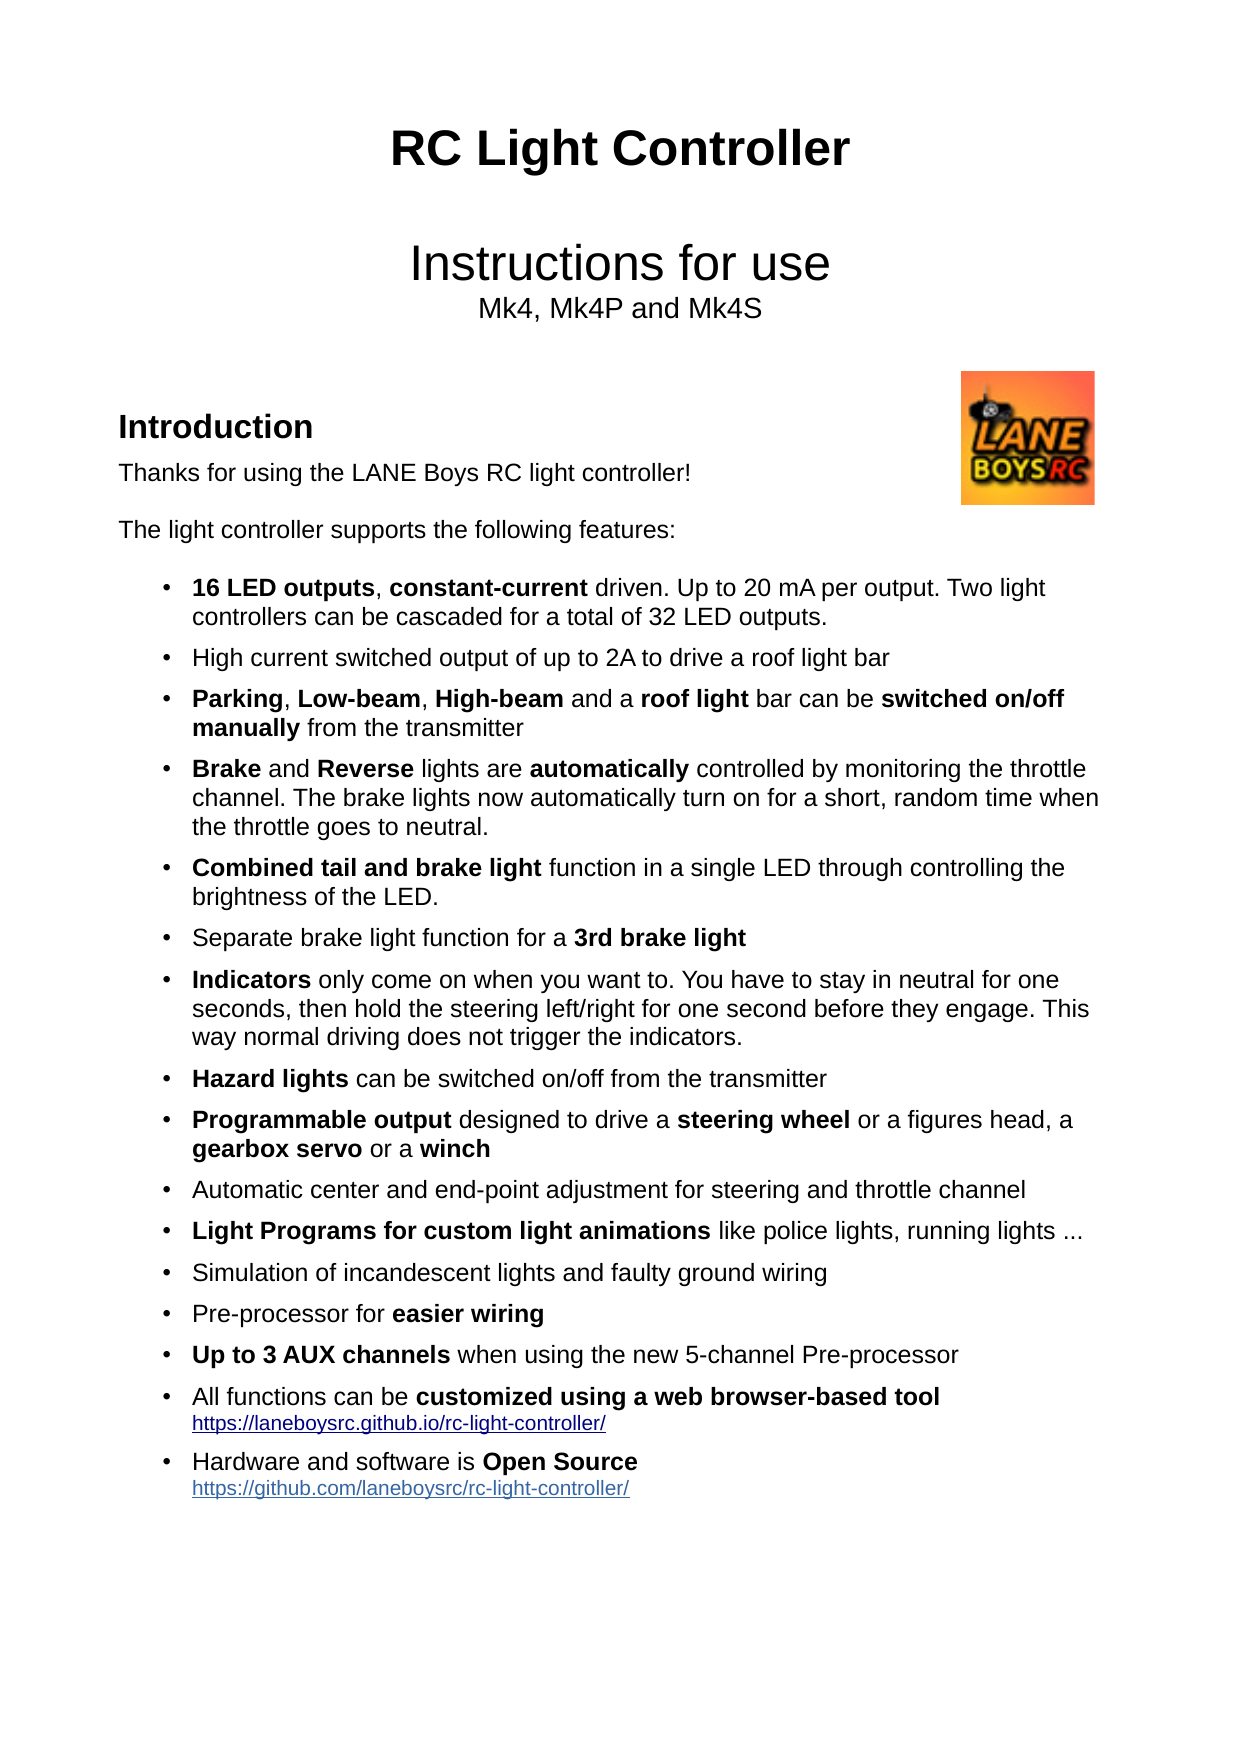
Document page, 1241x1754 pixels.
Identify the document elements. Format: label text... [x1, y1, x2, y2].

list Simulation of incandescent lights and faulty ground wiring [162, 1258, 1122, 1287]
text Mk4, Mk4P and Mk4S [118, 291, 1122, 324]
text The light controller supports the following features: [118, 515, 1122, 544]
subtitle [1095, 407, 1122, 445]
list Light Programs for custom light animations like police lights, running lights ... [162, 1216, 1122, 1245]
list Hazard lights can be switched on/off from the transmitter [162, 1063, 1122, 1092]
text Instructions for use [118, 233, 1122, 291]
list Programmable output designed to drive a steering wheel or a figures head, a gearbox servo or a winch [162, 1105, 1122, 1162]
list Automatic center and end-point adjustment for steering and throttle channel [162, 1175, 1122, 1204]
list Indicators only come on when you want to. You have to stay in neutral for one seconds, then hold the steering left/right for one second before they engage. This way normal driving does not trigger the indicators. [162, 965, 1122, 1051]
list Up to 3 AUX channels when using the new 5-channel Pre-processor [162, 1340, 1122, 1369]
list Parking, Low-beam, High-beam and a roof light bar can be switched on/off manually from the transmitter [162, 684, 1122, 742]
picture [961, 371, 1095, 505]
list 16 LED outputs, constant-current driven. Up to 20 mA per output. Two light controllers can be cascaded for a total of 32 LED outputs. [162, 573, 1122, 630]
list All functions can be customized using a web browser-based tool https://laneboysrc.github.io/rc-light-controller/ [162, 1382, 1122, 1434]
list Brake and Reverse lights are automatically controlled by monitoring the throttle channel. The brake lights now automatically turn on for a short, random time when the throttle goes to neutral. [162, 754, 1122, 841]
list Pre-processor for easier wiring [162, 1299, 1122, 1328]
text Thanks for using the LANE Boys RC light controller! [118, 458, 961, 487]
text RC Light Controller [118, 118, 1122, 176]
subtitle Introduction [118, 407, 961, 445]
list High current switched output of up to 2A to drive a roof light bar [162, 643, 1122, 672]
list Combined tail and brake light function in a single LED through controlling the brightness of the LED. [162, 853, 1122, 911]
list Hardware and software is Open Source https://github.com/laneboysrc/rc-light-controller/ [162, 1447, 1122, 1500]
list Separate brake light function for a 3rd brake light [162, 923, 1122, 952]
